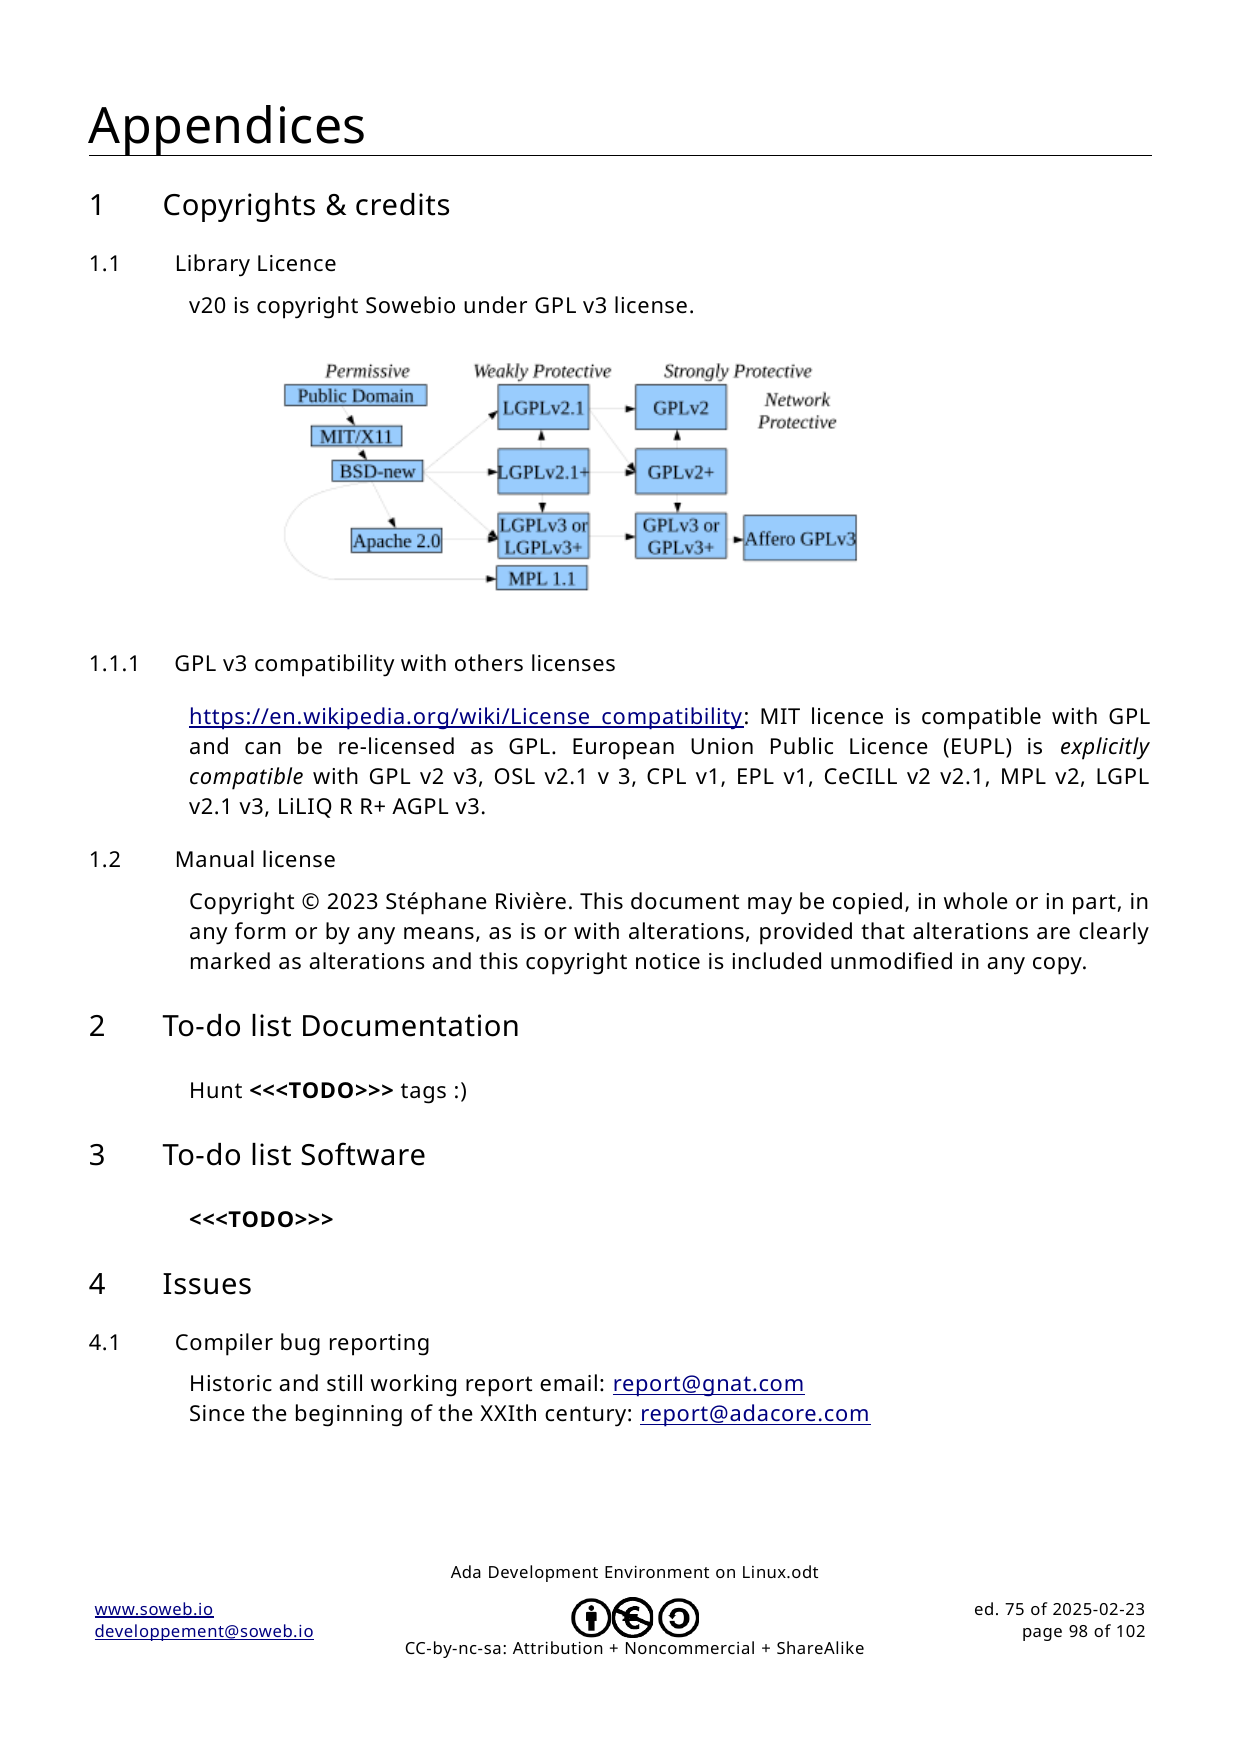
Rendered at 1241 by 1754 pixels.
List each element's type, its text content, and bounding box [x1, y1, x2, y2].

text https://en.wikipedia.org/wiki/License_compatibility: MIT licence is compatible with GPL and can be re-licensed as GPL. European Union Public Licence (EUPL) is explicitly compatible with GPL v2 v3, OSL v2.1 v 3, CPL v1, EPL v1, CeCILL v2 v2.1, MPL v2, LGPL v2.1 v3, LiLIQ R R+ AGPL v3. [189, 701, 1152, 821]
subtitle Manual license [88, 844, 1152, 874]
text Since the beginning of the XXIth century: report@adacore.com [189, 1398, 1152, 1428]
subtitle Compiler bug reporting [88, 1327, 1152, 1357]
subtitle Library Licence [88, 248, 1152, 278]
text Copyright © 2023 Stéphane Rivière. This document may be copied, in whole or in part, in any form or by any means, as is or with alterations, provided that alterations are clearly marked as alterations and this copyright notice is included unmodified in any copy. [189, 886, 1152, 976]
subtitle Appendices [88, 88, 1152, 155]
subtitle To-do list Documentation [88, 1006, 1152, 1045]
subtitle To-do list Software [88, 1134, 1152, 1174]
picture [271, 359, 863, 595]
picture [657, 1597, 699, 1638]
text Historic and still working report email: report@gnat.com [189, 1368, 1152, 1398]
text v20 is copyright Sowebio under GPL v3 license. [189, 290, 1152, 320]
subtitle GPL v3 compatibility with others licenses [88, 648, 1152, 689]
subtitle Issues [88, 1263, 1152, 1303]
picture [570, 1597, 654, 1638]
text Hunt <<<TODO>>> tags :) [189, 1075, 1152, 1105]
text <<<TODO>>> [189, 1204, 1152, 1234]
subtitle Copyrights & credits [88, 185, 1152, 224]
